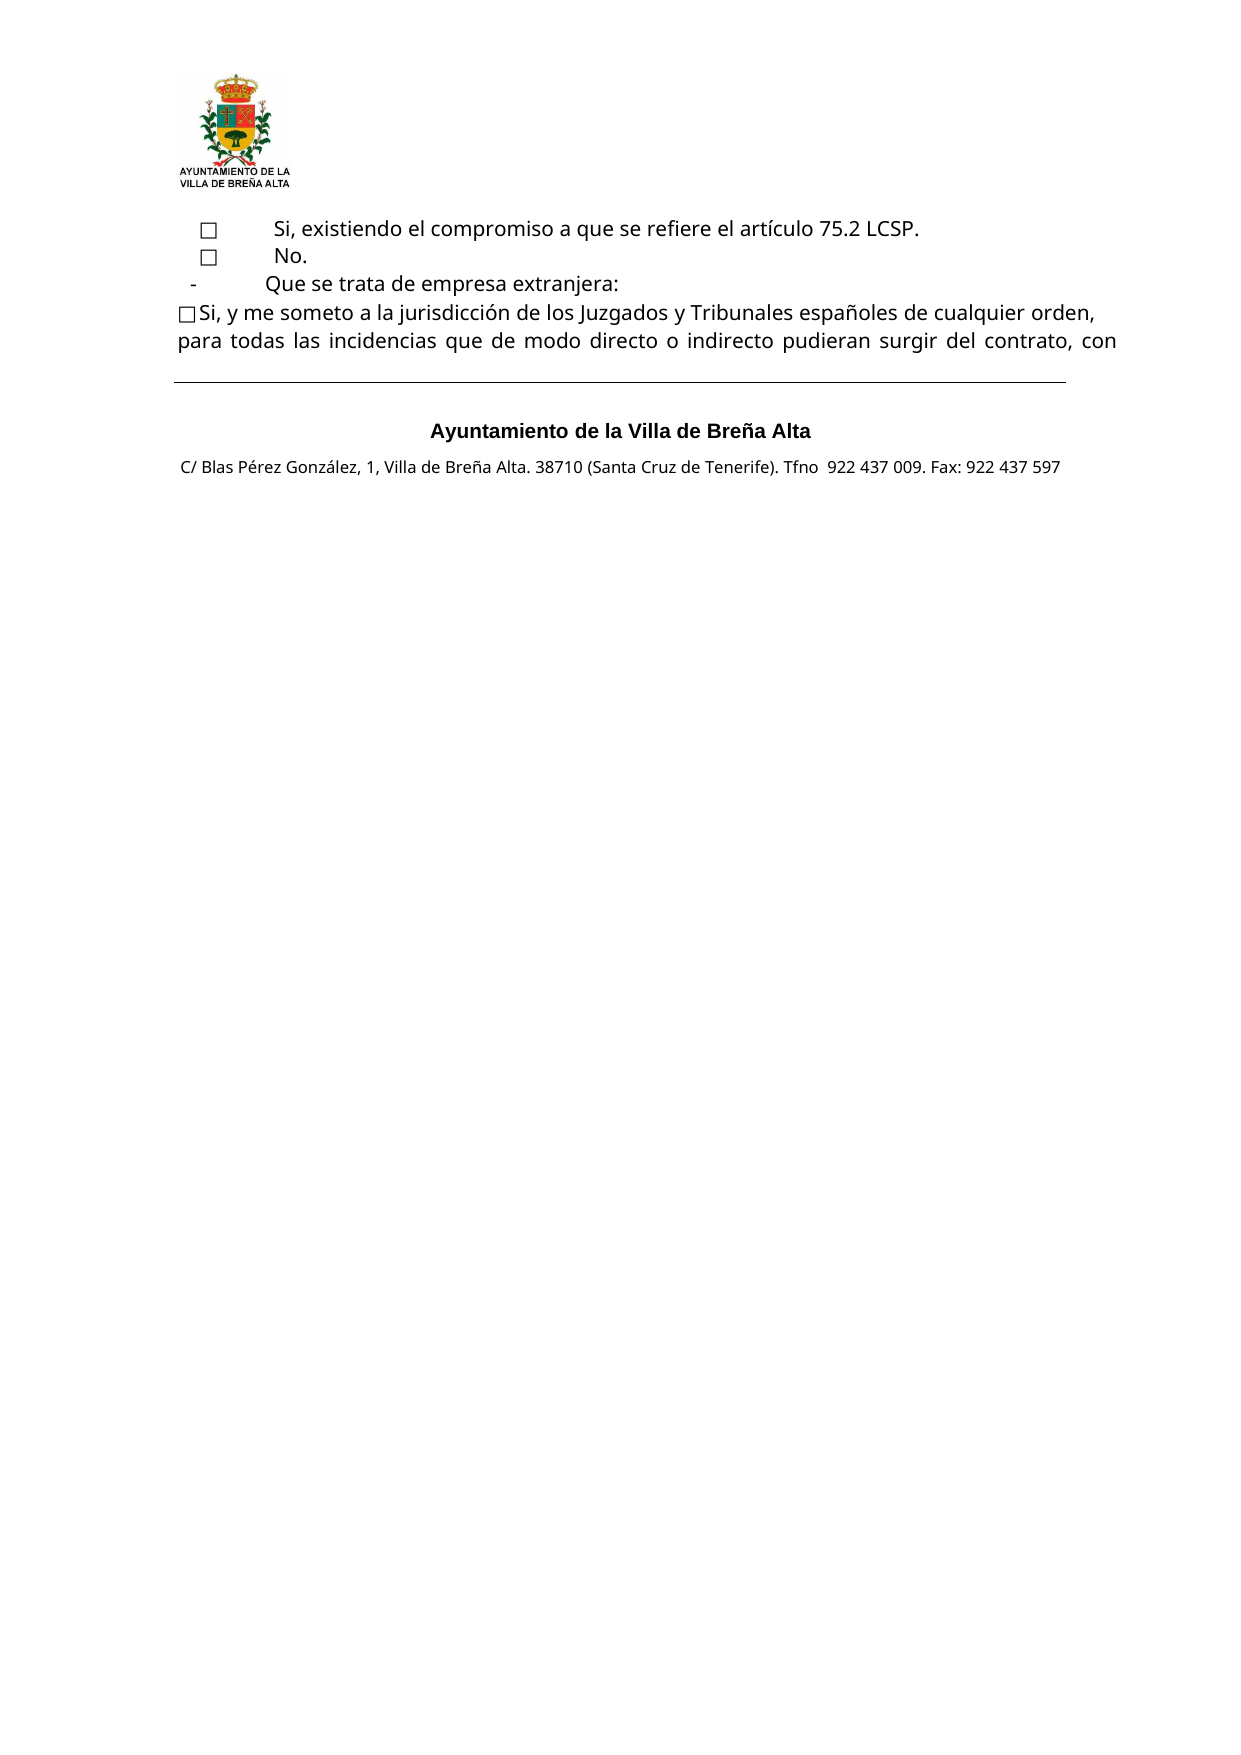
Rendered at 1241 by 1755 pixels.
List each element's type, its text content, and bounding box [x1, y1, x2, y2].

list Si, y me someto a la jurisdicción de los Juzgados y Tribunales españoles de cualquier orden, [177, 298, 1193, 326]
list No. [198, 241, 1193, 269]
text C/ Blas Pérez González, 1, Villa de Breña Alta. 38710 (Santa Cruz de Tenerife). Tfno 922 437 009. Fax: 922 437 597 [178, 456, 1063, 478]
subtitle Ayuntamiento de la Villa de Breña Alta [178, 419, 1063, 443]
text para todas las incidencias que de modo directo o indirecto pudieran surgir del contrato, con [177, 326, 1193, 355]
list Si, existiendo el compromiso a que se refiere el artículo 75.2 LCSP. [198, 217, 1193, 241]
list Que se trata de empresa extranjera: [190, 269, 1193, 298]
